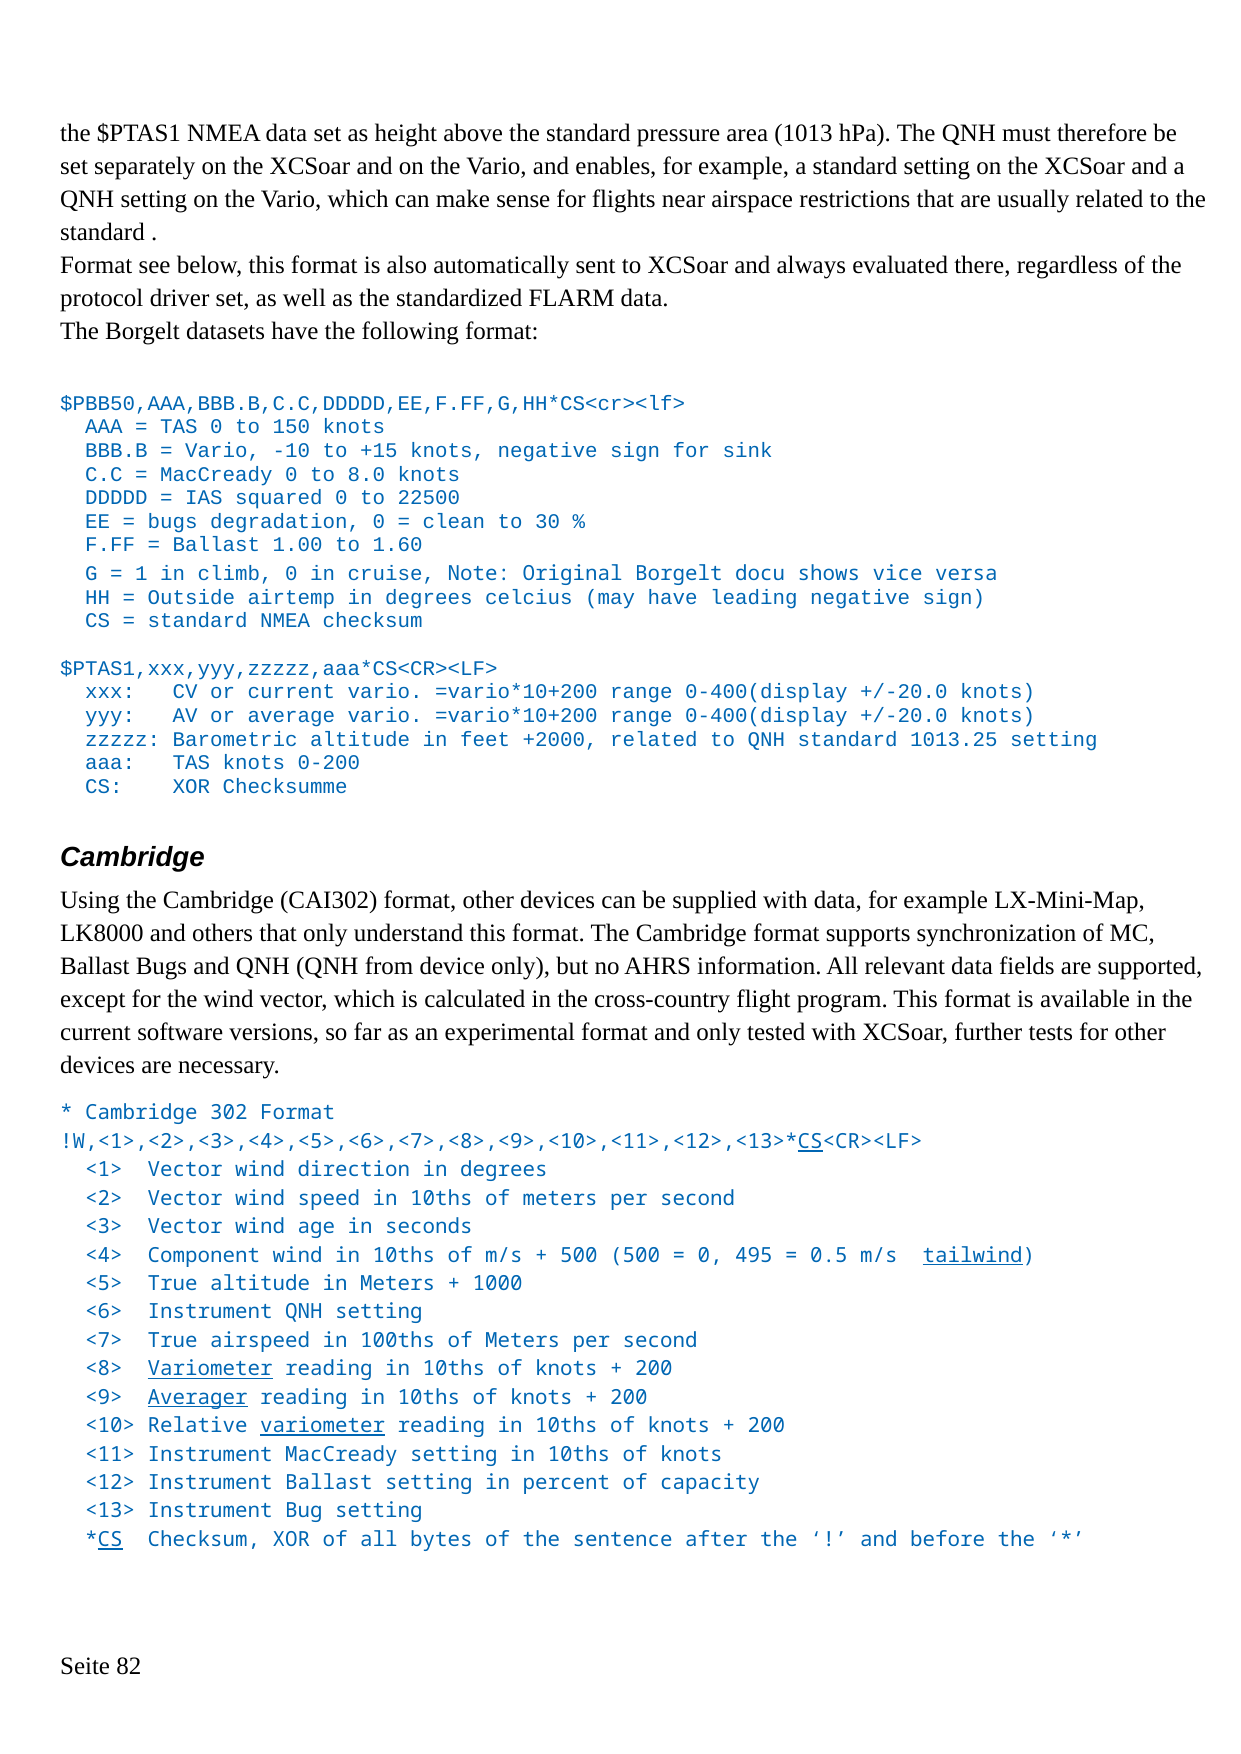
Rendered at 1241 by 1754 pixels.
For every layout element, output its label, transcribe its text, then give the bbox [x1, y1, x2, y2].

text G = 1 in climb, 0 in cruise, Note: Original Borgelt docu shows vice versa [60, 558, 1207, 587]
text <2> Vector wind speed in 10ths of meters per second [60, 1183, 1207, 1211]
text HH = Outside airtemp in degrees celcius (may have leading negative sign) [60, 587, 1207, 610]
text F.FF = Ballast 1.00 to 1.60 [60, 534, 1207, 558]
text <8> Variometer reading in 10ths of knots + 200 [60, 1353, 1207, 1382]
text the $PTAS1 NMEA data set as height above the standard pressure area (1013 hPa). The QNH must therefore be set separately on the XCSoar and on the Vario, and enables, for example, a standard setting on the XCSoar and a QNH setting on the Vario, which can make sense for flights near airspace restrictions that are usually related to the standard . Format see below, this format is also automatically sent to XCSoar and always evaluated there, regardless of the protocol driver set, as well as the standardized FLARM data. The Borgelt datasets have the following format: [60, 118, 1207, 345]
text CS: XOR Checksumme [60, 776, 1207, 799]
text <10> Relative variometer reading in 10ths of knots + 200 [60, 1410, 1207, 1439]
text <9> Averager reading in 10ths of knots + 200 [60, 1382, 1207, 1410]
text <13> Instrument Bug setting [60, 1496, 1207, 1524]
subtitle Cambridge [60, 840, 1207, 872]
text aaa: TAS knots 0-200 [60, 752, 1207, 776]
text <5> True altitude in Meters + 1000 [60, 1268, 1207, 1297]
text <3> Vector wind age in seconds [60, 1211, 1207, 1240]
text *CS Checksum, XOR of all bytes of the sentence after the ‘!’ and before the ‘*’ [60, 1524, 1207, 1552]
text xxx: CV or current vario. =vario*10+200 range 0-400(display +/-20.0 knots) [60, 681, 1207, 705]
text DDDDD = IAS squared 0 to 22500 [60, 487, 1207, 511]
text !W,<1>,<2>,<3>,<4>,<5>,<6>,<7>,<8>,<9>,<10>,<11>,<12>,<13>*CS<CR><LF> [60, 1126, 1207, 1154]
text EE = bugs degradation, 0 = clean to 30 % [60, 511, 1207, 534]
text BBB.B = Vario, -10 to +15 knots, negative sign for sink [60, 440, 1207, 463]
text AAA = TAS 0 to 150 knots [60, 416, 1207, 440]
text $PBB50,AAA,BBB.B,C.C,DDDDD,EE,F.FF,G,HH*CS<cr><lf> [60, 393, 1207, 416]
text <4> Component wind in 10ths of m/s + 500 (500 = 0, 495 = 0.5 m/s tailwind) [60, 1240, 1207, 1268]
text * Cambridge 302 Format [60, 1097, 1207, 1126]
text C.C = MacCready 0 to 8.0 knots [60, 463, 1207, 487]
text <11> Instrument MacCready setting in 10ths of knots [60, 1439, 1207, 1467]
text <12> Instrument Ballast setting in percent of capacity [60, 1467, 1207, 1496]
text zzzzz: Barometric altitude in feet +2000, related to QNH standard 1013.25 setting [60, 728, 1207, 752]
text $PTAS1,xxx,yyy,zzzzz,aaa*CS<CR><LF> [60, 658, 1207, 681]
text <7> True airspeed in 100ths of Meters per second [60, 1325, 1207, 1353]
text Using the Cambridge (CAI302) format, other devices can be supplied with data, for example LX-Mini-Map, LK8000 and others that only understand this format. The Cambridge format supports synchronization of MC, Ballast Bugs and QNH (QNH from device only), but no AHRS information. All relevant data fields are supported, except for the wind vector, which is calculated in the cross-country flight program. This format is available in the current software versions, so far as an experimental format and only tested with XCSoar, further tests for other devices are necessary. [60, 885, 1207, 1079]
text CS = standard NMEA checksum [60, 610, 1207, 634]
text <6> Instrument QNH setting [60, 1297, 1207, 1325]
text <1> Vector wind direction in degrees [60, 1154, 1207, 1183]
text yyy: AV or average vario. =vario*10+200 range 0-400(display +/-20.0 knots) [60, 705, 1207, 728]
